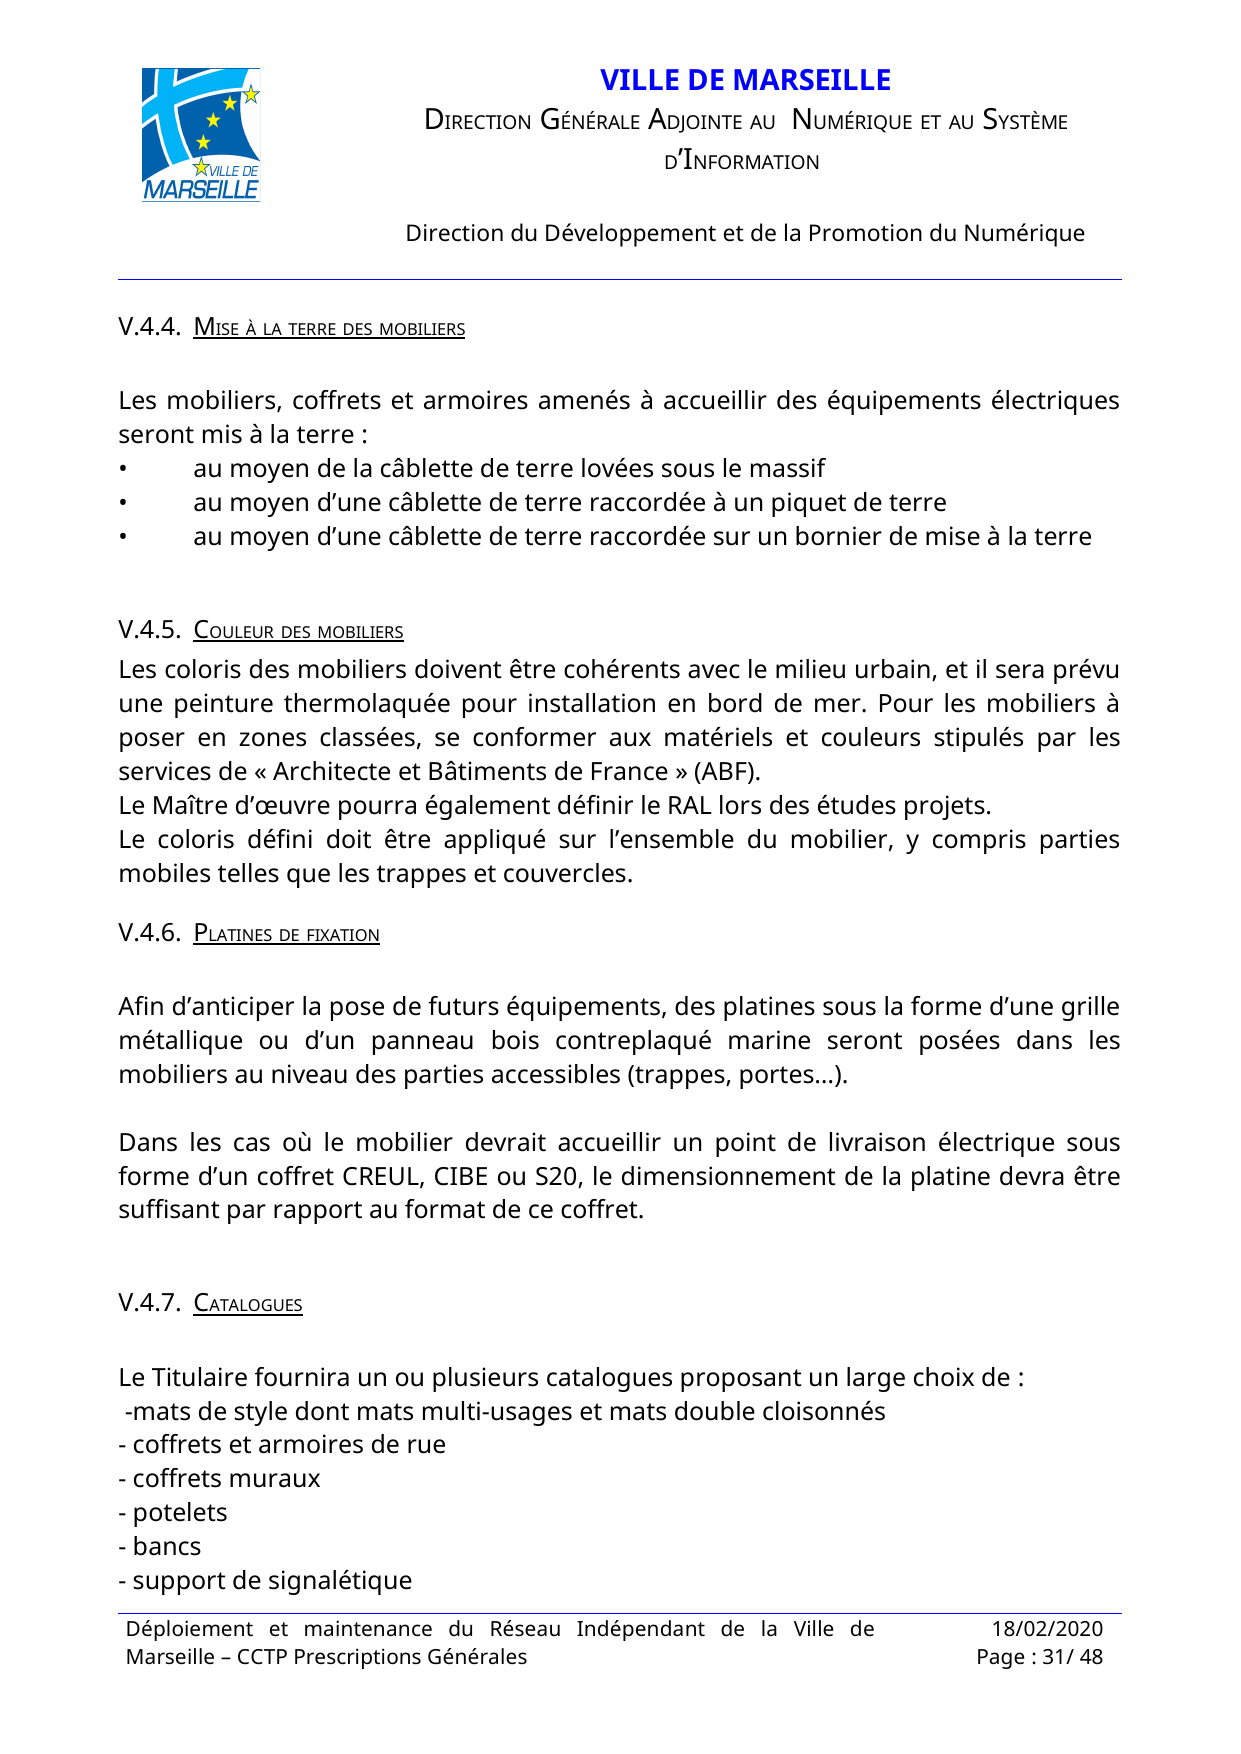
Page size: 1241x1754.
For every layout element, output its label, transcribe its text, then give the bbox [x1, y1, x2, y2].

list au moyen d’une câblette de terre raccordée à un piquet de terre [118, 485, 1122, 519]
text Les coloris des mobiliers doivent être cohérents avec le milieu urbain, et il sera prévu une peinture thermolaquée pour installation en bord de mer. Pour les mobiliers à poser en zones classées, se conformer aux matériels et couleurs stipulés par les services de « Architecte et Bâtiments de France » (ABF). [118, 652, 1122, 788]
text - coffrets et armoires de rue [118, 1427, 1122, 1461]
text -mats de style dont mats multi-usages et mats double cloisonnés [118, 1393, 1122, 1427]
picture [142, 68, 261, 202]
text Le Titulaire fournira un ou plusieurs catalogues proposant un large choix de : [118, 1359, 1122, 1393]
list au moyen d’une câblette de terre raccordée sur un bornier de mise à la terre [118, 519, 1122, 553]
list au moyen de la câblette de terre lovées sous le massif [118, 451, 1122, 485]
text Le Maître d’œuvre pourra également définir le RAL lors des études projets. [118, 788, 1122, 822]
picture [174, 68, 224, 85]
text - potelets [118, 1495, 1122, 1529]
subtitle Mise à la terre des mobiliers [118, 309, 1122, 343]
subtitle Platines de fixation [118, 914, 1122, 948]
text Le coloris défini doit être appliqué sur l’ensemble du mobilier, y compris parties mobiles telles que les trappes et couvercles. [118, 822, 1122, 889]
picture [142, 68, 158, 105]
subtitle Couleur des mobiliers [118, 612, 1122, 646]
subtitle Catalogues [118, 1285, 1122, 1319]
text - coffrets muraux [118, 1461, 1122, 1495]
text Les mobiliers, coffrets et armoires amenés à accueillir des équipements électriques seront mis à la terre : [118, 383, 1122, 451]
text Afin d’anticiper la pose de futurs équipements, des platines sous la forme d’une grille métallique ou d’un panneau bois contreplaqué marine seront posées dans les mobiliers au niveau des parties accessibles (trappes, portes…). [118, 989, 1122, 1091]
text Dans les cas où le mobilier devrait accueillir un point de livraison électrique sous forme d’un coffret CREUL, CIBE ou S20, le dimensionnement de la platine devra être suffisant par rapport au format de ce coffret. [118, 1124, 1122, 1226]
text - support de signalétique [118, 1563, 1122, 1597]
text - bancs [118, 1529, 1122, 1563]
